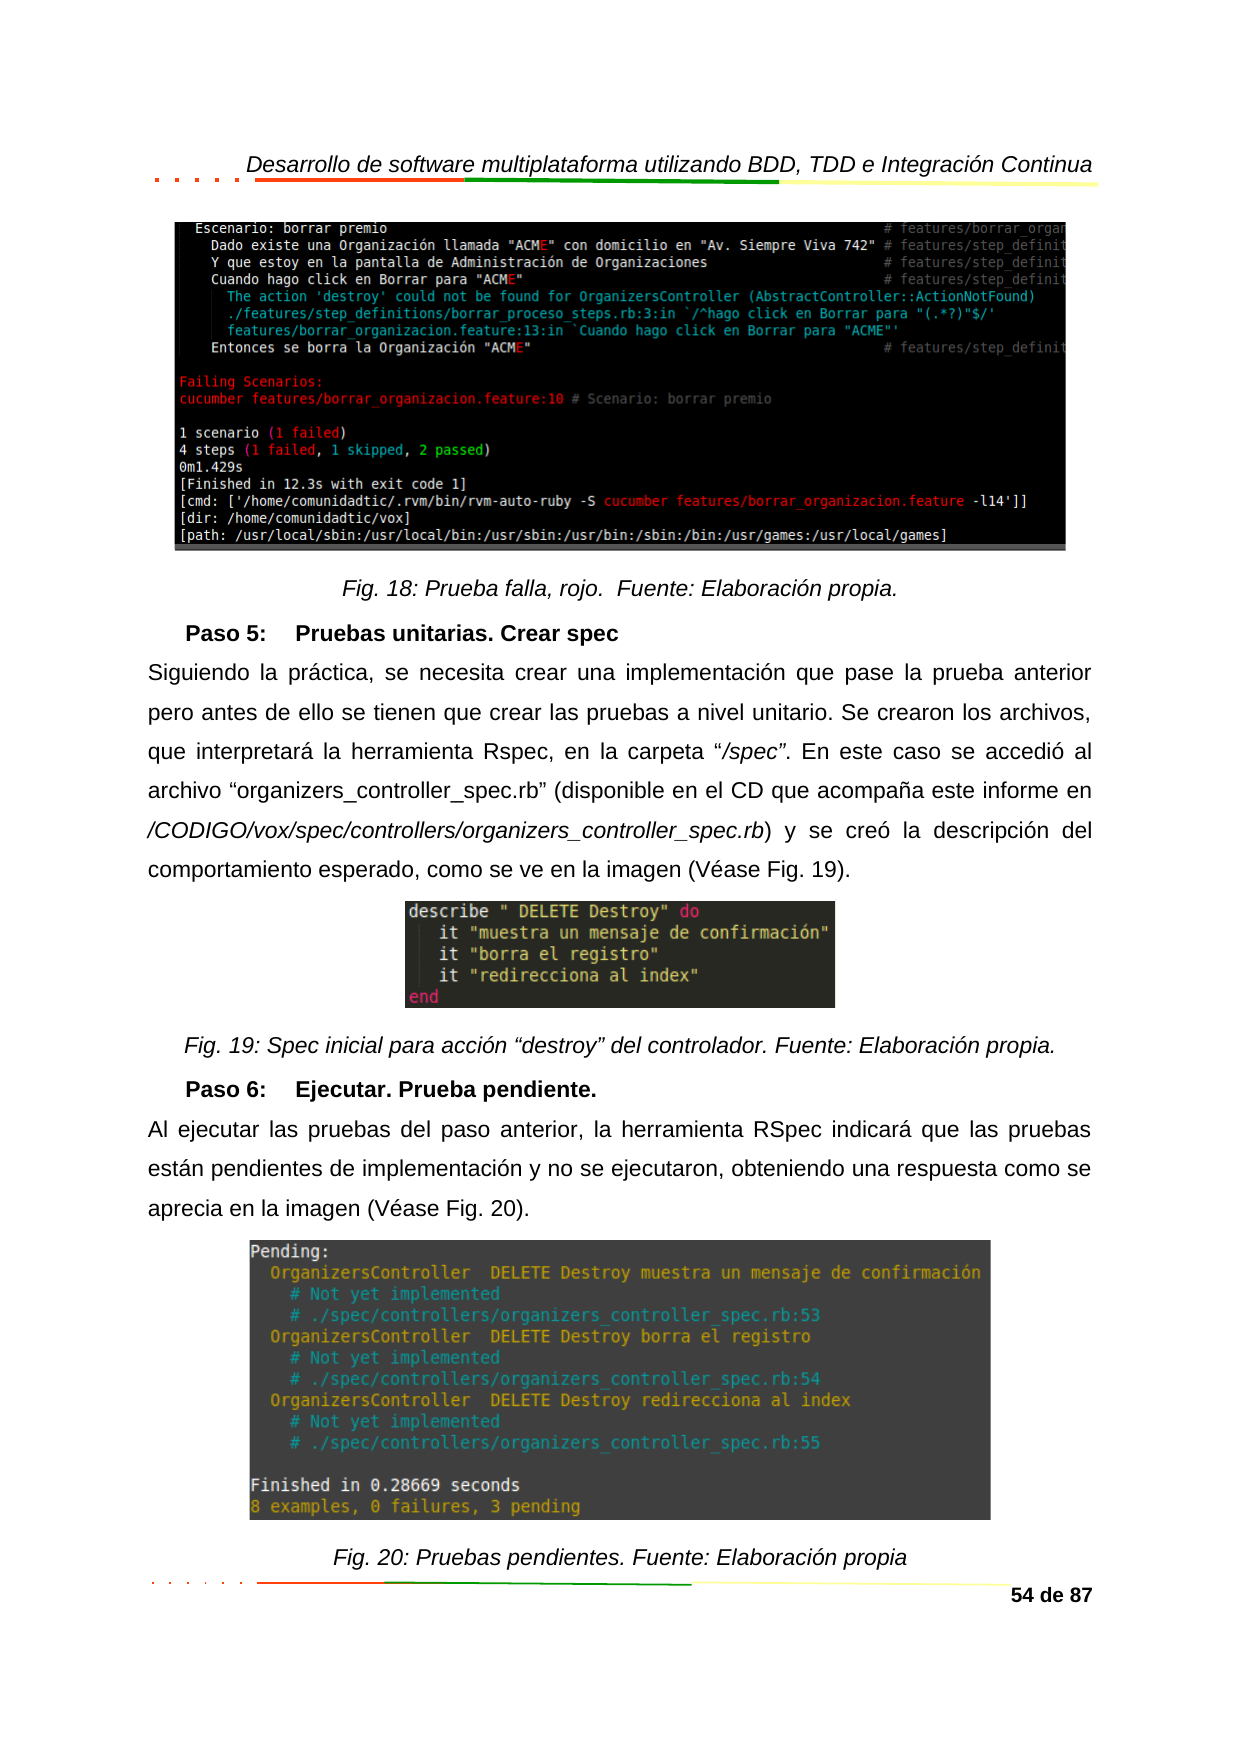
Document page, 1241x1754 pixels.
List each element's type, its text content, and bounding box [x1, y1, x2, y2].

table_cell Fig. 18: Prueba falla, rojo. Fuente: Elaboración propia. [148, 557, 1093, 619]
list Pruebas unitarias. Crear spec [185, 619, 1093, 646]
text Al ejecutar las pruebas del paso anterior, la herramienta RSpec indicará que las pruebas están pendientes de implementación y no se ejecutaron, obteniendo una respuesta como se aprecia en la imagen (Véase Fig. 20). [148, 1116, 1093, 1221]
picture [405, 901, 836, 1008]
list Ejecutar. Prueba pendiente. [185, 1076, 1093, 1103]
text Siguiendo la práctica, se necesita crear una implementación que pase la prueba anterior pero antes de ello se tienen que crear las pruebas a nivel unitario. Se crearon los archivos, que interpretará la herramienta Rspec, en la carpeta “/spec”. En este caso se accedió al archivo “organizers_controller_spec.rb” (disponible en el CD que acompaña este informe en /CODIGO/vox/spec/controllers/organizers_controller_spec.rb) y se creó la descripción del comportamiento esperado, como se ve en la imagen (Véase Fig. 19). [148, 659, 1093, 883]
table_header [148, 1234, 1093, 1526]
picture [174, 222, 1066, 551]
table_header [148, 896, 1093, 1014]
picture [249, 1240, 991, 1520]
table_cell Fig. 20: Pruebas pendientes. Fuente: Elaboración propia [148, 1526, 1093, 1576]
table_cell Fig. 19: Spec inicial para acción “destroy” del controlador. Fuente: Elaboración propia. [148, 1014, 1093, 1076]
table_header [148, 216, 1093, 557]
